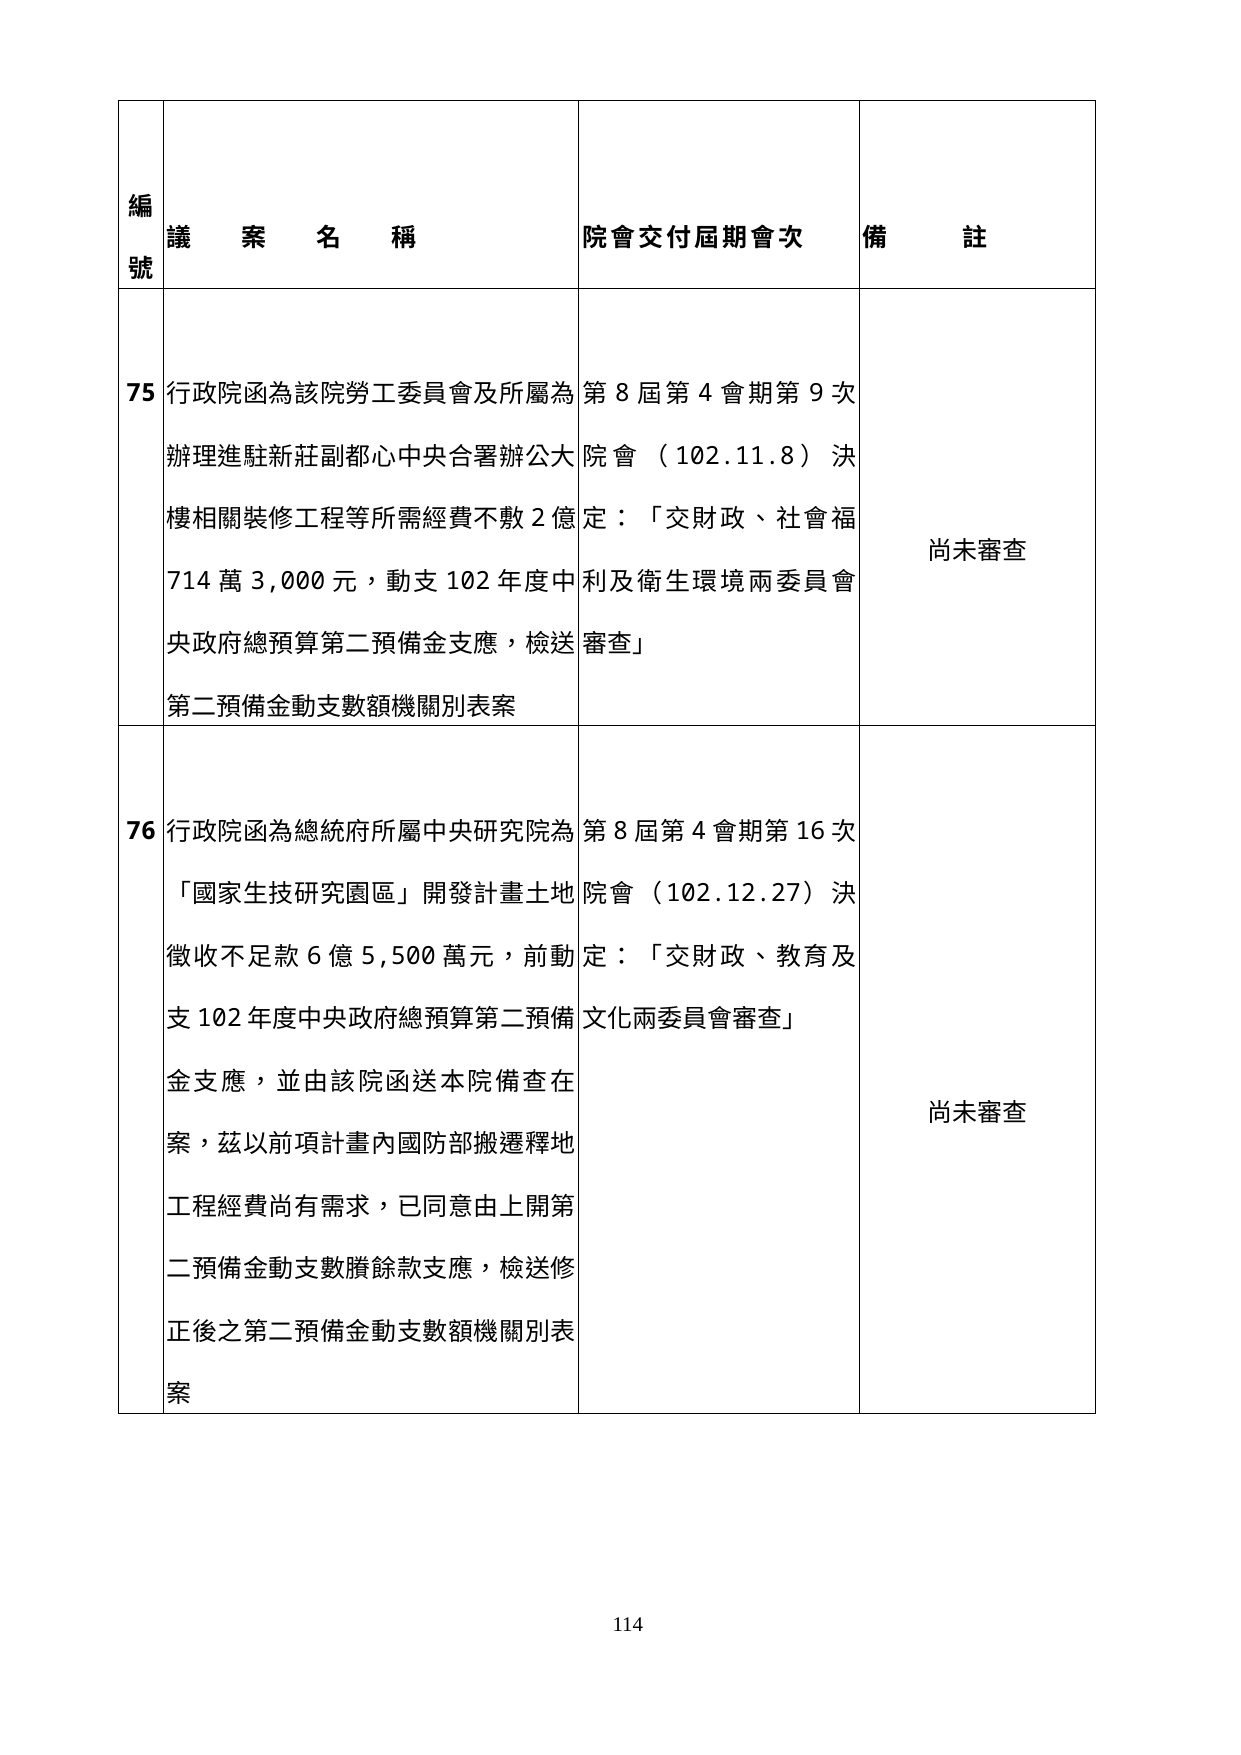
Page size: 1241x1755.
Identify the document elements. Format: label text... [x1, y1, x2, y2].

table_header 議 案 名 稱 [164, 101, 578, 288]
table_header 編號 [119, 101, 163, 288]
table_cell 行政院函為總統府所屬中央研究院為「國家生技研究園區」開發計畫土地徵收不足款6億5,500萬元，前動支102年度中央政府總預算第二預備金支應，並由該院函送本院備查在案，茲以前項計畫內國防部搬遷釋地工程經費尚有需求，已同意由上開第二預備金動支數賸餘款支應，檢送修正後之第二預備金動支數額機關別表案 [164, 726, 578, 1413]
table_cell 第8屆第4會期第9次院會（102.11.8）決定：「交財政、社會福利及衛生環境兩委員會審查」 [579, 289, 859, 725]
table_cell [119, 726, 163, 1413]
table_cell 第8屆第4會期第16次院會（102.12.27）決定：「交財政、教育及文化兩委員會審查」 [579, 726, 859, 1413]
table_cell [119, 289, 163, 725]
table_header 備 註 [860, 101, 1095, 288]
table_cell 尚未審查 [860, 726, 1095, 1413]
table_cell 尚未審查 [860, 289, 1095, 725]
table_cell 行政院函為該院勞工委員會及所屬為辦理進駐新莊副都心中央合署辦公大樓相關裝修工程等所需經費不敷2億714萬3,000元，動支102年度中央政府總預算第二預備金支應，檢送第二預備金動支數額機關別表案 [164, 289, 578, 725]
table_header 院會交付屆期會次 [579, 101, 859, 288]
